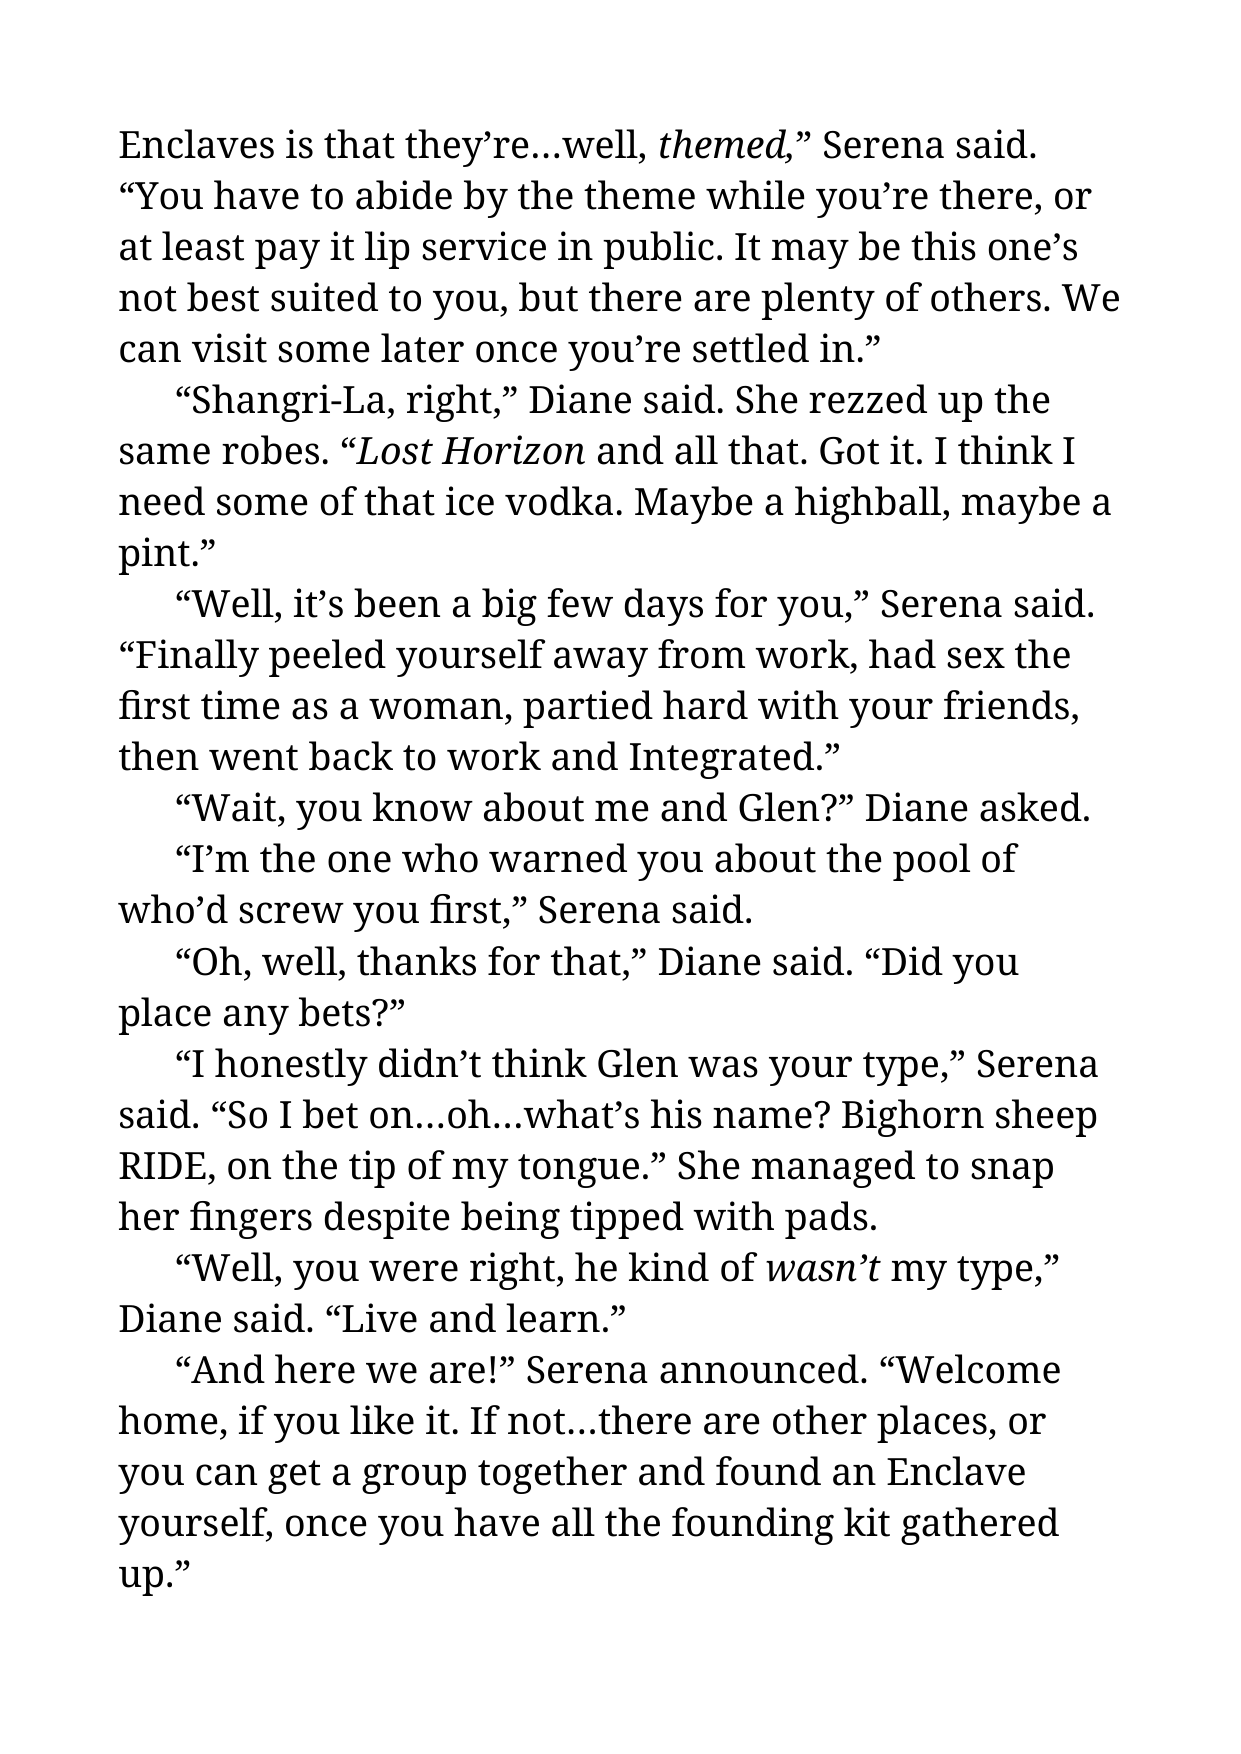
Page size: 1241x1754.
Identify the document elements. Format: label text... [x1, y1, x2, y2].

text “And here we are!” Serena announced. “Welcome home, if you like it. If not…there are other places, or you can get a group together and found an Enclave yourself, once you have all the founding kit gathered up.” [118, 1343, 1122, 1598]
text “I’m the one who warned you about the pool of who’d screw you first,” Serena said. [118, 833, 1122, 935]
text “Well, it’s been a big few days for you,” Serena said. “Finally peeled yourself away from work, had sex the first time as a woman, partied hard with your friends, then went back to work and Integrated.” [118, 577, 1122, 782]
text “Wait, you know about me and Glen?” Diane asked. [118, 782, 1122, 833]
text “I honestly didn’t think Glen was your type,” Serena said. “So I bet on…oh…what’s his name? Bighorn sheep RIDE, on the tip of my tongue.” She managed to snap her fingers despite being tipped with pads. [118, 1037, 1122, 1241]
text “Oh, well, thanks for that,” Diane said. “Did you place any bets?” [118, 935, 1122, 1037]
text “Shangri-La, right,” Diane said. She rezzed up the same robes. “Lost Horizon and all that. Got it. I think I need some of that ice vodka. Maybe a highball, maybe a pint.” [118, 373, 1122, 577]
text Enclaves is that they’re…well, themed,” Serena said. “You have to abide by the theme while you’re there, or at least pay it lip service in public. It may be this one’s not best suited to you, but there are plenty of others. We can visit some later once you’re settled in.” [118, 118, 1122, 373]
text “Well, you were right, he kind of wasn’t my type,” Diane said. “Live and learn.” [118, 1241, 1122, 1343]
